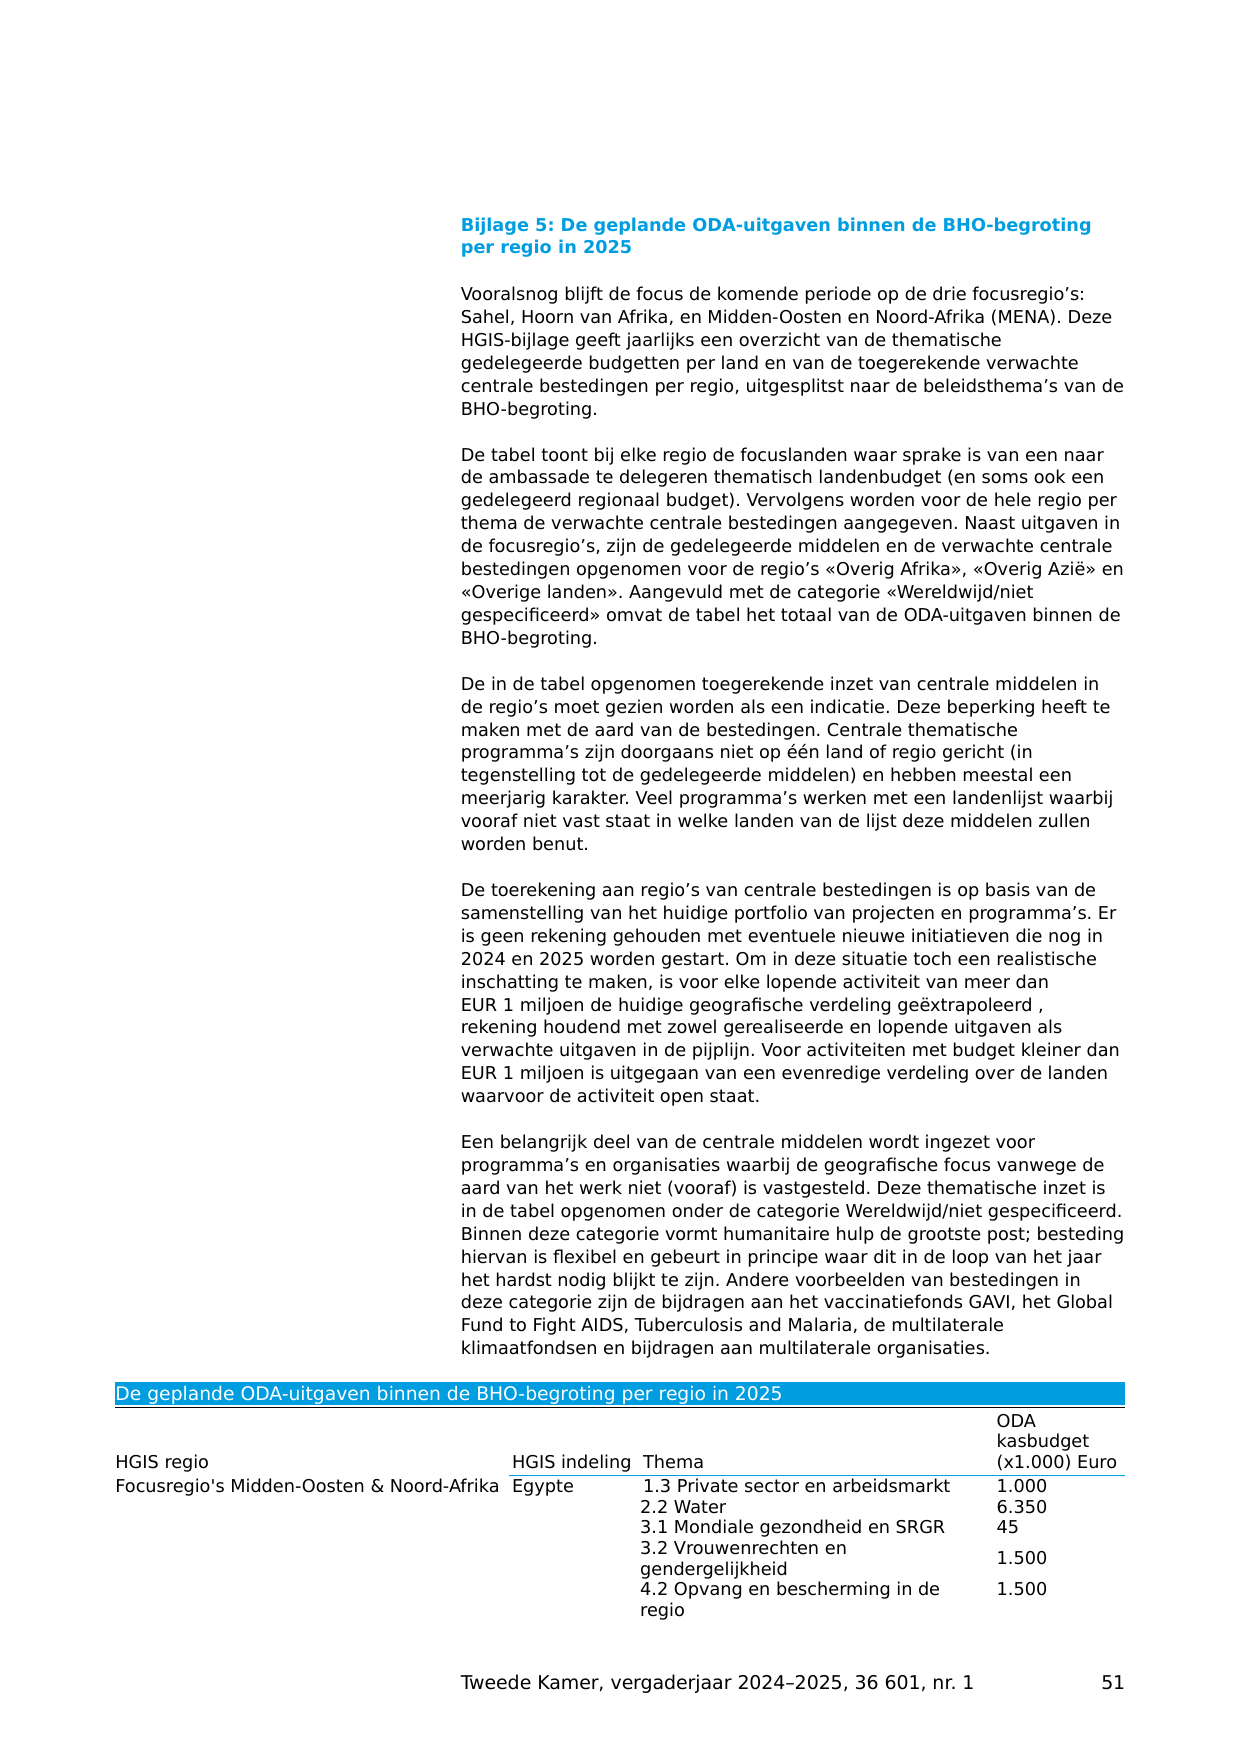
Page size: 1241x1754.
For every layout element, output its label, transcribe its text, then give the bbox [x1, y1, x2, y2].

text De toerekening aan regio’s van centrale bestedingen is op basis van de samenstelling van het huidige portfolio van projecten en programma’s. Er is geen rekening gehouden met eventuele nieuwe initiatieven die nog in 2024 en 2025 worden gestart. Om in deze situatie toch een realistische inschatting te maken, is voor elke lopende activiteit van meer dan EUR 1 miljoen de huidige geografische verdeling geëxtrapoleerd , rekening houdend met zowel gerealiseerde en lopende uitgaven als verwachte uitgaven in de pĳplĳn. Voor activiteiten met budget kleiner dan EUR 1 miljoen is uitgegaan van een evenredige verdeling over de landen waarvoor de activiteit open staat. [461, 878, 1125, 1107]
table_cell 3.1 Mondiale gezondheid en SRGR [640, 1517, 993, 1538]
text Een belangrĳk deel van de centrale middelen wordt ingezet voor programma’s en organisaties waarbĳ de geografische focus vanwege de aard van het werk niet (vooraf) is vastgesteld. Deze thematische inzet is in de tabel opgenomen onder de categorie Wereldwĳd/niet gespecificeerd. Binnen deze categorie vormt humanitaire hulp de grootste post; besteding hiervan is flexibel en gebeurt in principe waar dit in de loop van het jaar het hardst nodig blĳkt te zĳn. Andere voorbeelden van bestedingen in deze categorie zĳn de bĳdragen aan het vaccinatiefonds GAVI, het Global Fund to Fight AIDS, Tuberculosis and Malaria, de multilaterale klimaatfondsen en bĳdragen aan multilaterale organisaties. [461, 1130, 1125, 1359]
table_cell HGIS indeling [509, 1408, 640, 1475]
text Vooralsnog blijft de focus de komende periode op de drie focusregio’s: Sahel, Hoorn van Afrika, en Midden-Oosten en Noord-Afrika (MENA). Deze HGIS-bĳlage geeft jaarlĳks een overzicht van de thematische gedelegeerde budgetten per land en van de toegerekende verwachte centrale bestedingen per regio, uitgesplitst naar de beleidsthema’s van de BHO-begroting. [461, 282, 1125, 420]
table_cell 45 [994, 1517, 1125, 1538]
table_cell 3.2 Vrouwenrechten en gendergelijkheid [640, 1538, 993, 1579]
table_cell Egypte [509, 1476, 640, 1620]
text De in de tabel opgenomen toegerekende inzet van centrale middelen in de regio’s moet gezien worden als een indicatie. Deze beperking heeft te maken met de aard van de bestedingen. Centrale thematische programma’s zĳn doorgaans niet op één land of regio gericht (in tegenstelling tot de gedelegeerde middelen) en hebben meestal een meerjarig karakter. Veel programma’s werken met een landenlĳst waarbĳ vooraf niet vast staat in welke landen van de lĳst deze middelen zullen worden benut. [461, 672, 1125, 855]
table_cell 1.3 Private sector en arbeidsmarkt [640, 1476, 993, 1497]
table_cell Thema [640, 1408, 993, 1475]
table_cell 1.500 [994, 1538, 1125, 1579]
table_cell 1.000 [994, 1476, 1125, 1497]
title Bijlage 5: De geplande ODA-uitgaven binnen de BHO-begroting per regio in 2025 [461, 213, 1125, 258]
table_cell 1.500 [994, 1579, 1125, 1620]
table_cell Focusregio's Midden-Oosten & Noord-Afrika [115, 1475, 509, 1620]
table_cell 4.2 Opvang en bescherming in de regio [640, 1579, 993, 1620]
table_cell HGIS regio [115, 1408, 509, 1475]
table_cell ODA kasbudget (x1.000) Euro [994, 1408, 1125, 1475]
text De tabel toont bĳ elke regio de focuslanden waar sprake is van een naar de ambassade te delegeren thematisch landenbudget (en soms ook een gedelegeerd regionaal budget). Vervolgens worden voor de hele regio per thema de verwachte centrale bestedingen aangegeven. Naast uitgaven in de focusregio’s, zĳn de gedelegeerde middelen en de verwachte centrale bestedingen opgenomen voor de regio’s «Overig Afrika», «Overig Azië» en «Overige landen». Aangevuld met de categorie «Wereldwĳd/niet gespecificeerd» omvat de tabel het totaal van de ODA-uitgaven binnen de BHO-begroting. [461, 443, 1125, 649]
table_cell 6.350 [994, 1497, 1125, 1517]
table_cell 2.2 Water [640, 1497, 993, 1517]
